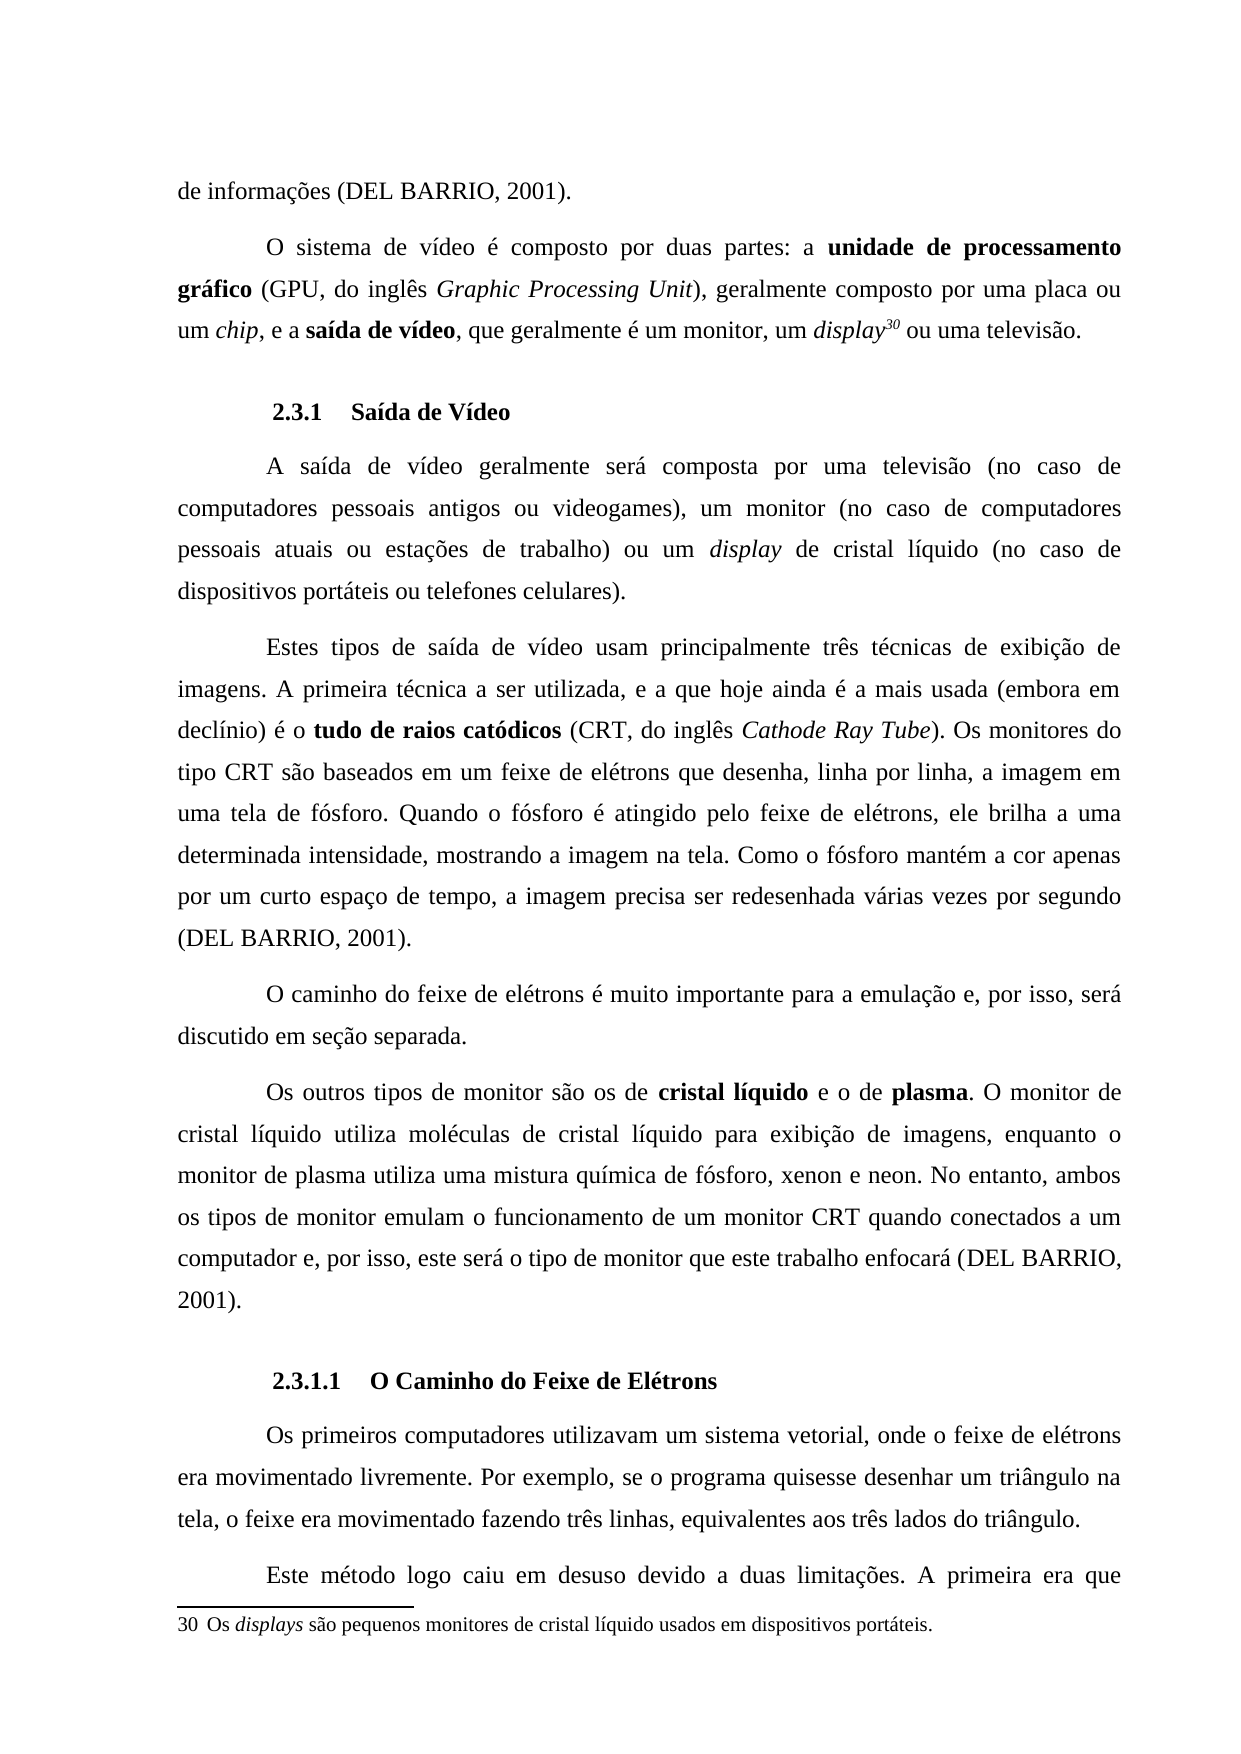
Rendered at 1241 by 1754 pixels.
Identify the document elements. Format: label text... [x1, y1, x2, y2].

text de informações (DEL BARRIO, 2001). [177, 177, 1122, 205]
text O caminho do feixe de elétrons é muito importante para a emulação e, por isso, será discutido em seção separada. [177, 980, 1122, 1050]
text Os outros tipos de monitor são os de cristal líquido e o de plasma. O monitor de cristal líquido utiliza moléculas de cristal líquido para exibição de imagens, enquanto o monitor de plasma utiliza uma mistura química de fósforo, xenon e neon. No entanto, ambos os tipos de monitor emulam o funcionamento de um monitor CRT quando conectados a um computador e, por isso, este será o tipo de monitor que este trabalho enfocará (DEL BARRIO, 2001). [177, 1078, 1122, 1314]
text A saída de vídeo geralmente será composta por uma televisão (no caso de computadores pessoais antigos ou videogames), um monitor (no caso de computadores pessoais atuais ou estações de trabalho) ou um display de cristal líquido (no caso de dispositivos portáteis ou telefones celulares). [177, 452, 1122, 604]
text Os primeiros computadores utilizavam um sistema vetorial, onde o feixe de elétrons era movimentado livremente. Por exemplo, se o programa quisesse desenhar um triângulo na tela, o feixe era movimentado fazendo três linhas, equivalentes aos três lados do triângulo. [177, 1422, 1122, 1532]
text O sistema de vídeo é composto por duas partes: a unidade de processamento gráfico (GPU, do inglês Graphic Processing Unit), geralmente composto por uma placa ou um chip, e a saída de vídeo, que geralmente é um monitor, um display ou uma televisão. [177, 233, 1122, 344]
text Este método logo caiu em desuso devido a duas limitações. A primeira era que [177, 1561, 1122, 1589]
subtitle Saída de Vídeo [177, 398, 1122, 426]
text Estes tipos de saída de vídeo usam principalmente três técnicas de exibição de imagens. A primeira técnica a ser utilizada, e a que hoje ainda é a mais usada (embora em declínio) é o tudo de raios catódicos (CRT, do inglês Cathode Ray Tube). Os monitores do tipo CRT são baseados em um feixe de elétrons que desenha, linha por linha, a imagem em uma tela de fósforo. Quando o fósforo é atingido pelo feixe de elétrons, ele brilha a uma determinada intensidade, mostrando a imagem na tela. Como o fósforo mantém a cor apenas por um curto espaço de tempo, a imagem precisa ser redesenhada várias vezes por segundo (DEL BARRIO, 2001). [177, 633, 1122, 952]
text Os displays são pequenos monitores de cristal líquido usados em dispositivos portáteis. [177, 1613, 1122, 1636]
subtitle O Caminho do Feixe de Elétrons [177, 1367, 1122, 1395]
